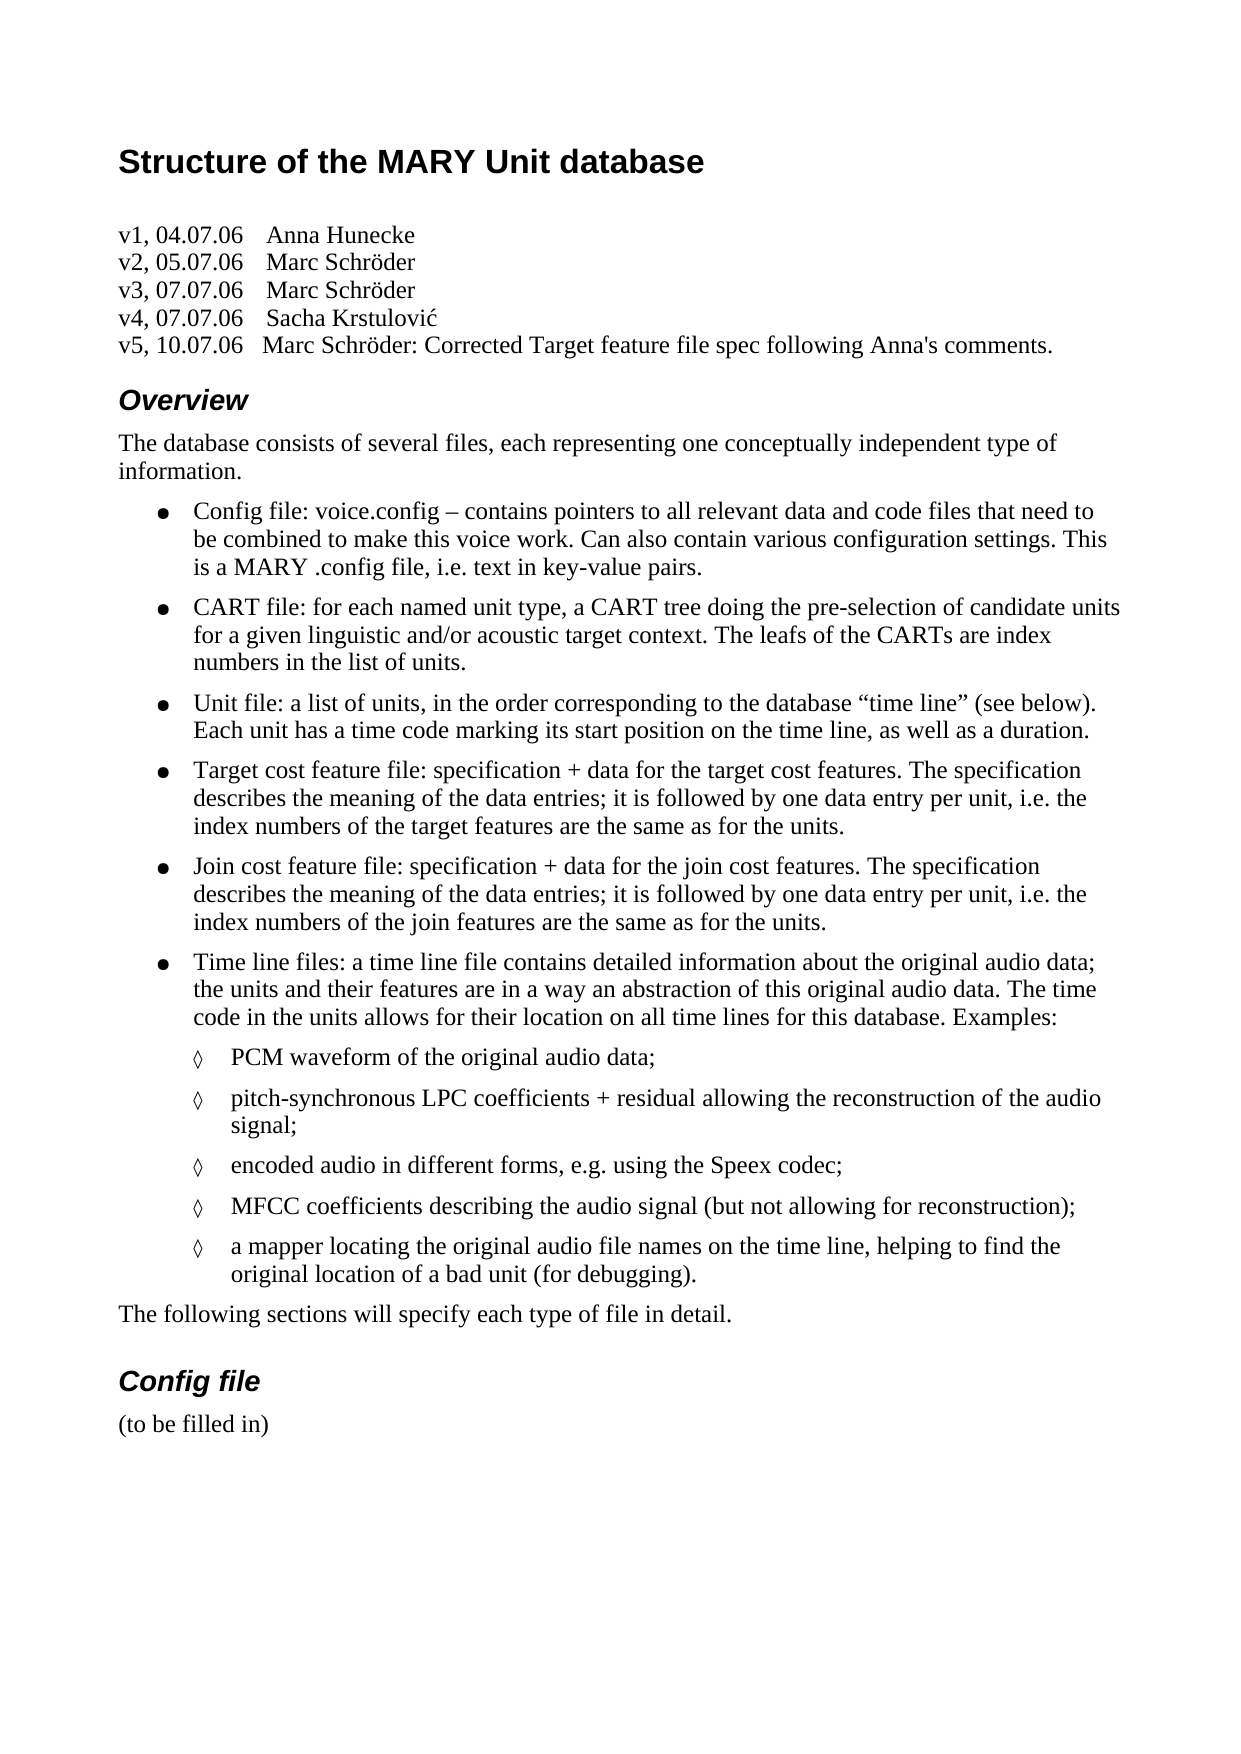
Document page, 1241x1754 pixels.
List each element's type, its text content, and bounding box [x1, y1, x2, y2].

list Config file: voice.config – contains pointers to all relevant data and code files that need to be combined to make this voice work. Can also contain various configuration settings. This is a MARY .config file, i.e. text in key-value pairs. [156, 497, 1122, 581]
text The following sections will specify each type of file in detail. [118, 1300, 1122, 1328]
text v2, 05.07.06 Marc Schröder [118, 248, 1122, 276]
list Join cost feature file: specification + data for the join cost features. The specification describes the meaning of the data entries; it is followed by one data entry per unit, i.e. the index numbers of the join features are the same as for the units. [156, 852, 1122, 935]
list Unit file: a list of units, in the order corresponding to the database “time line” (see below). Each unit has a time code marking its start position on the time line, as well as a duration. [156, 689, 1122, 744]
list Time line files: a time line file contains detailed information about the original audio data; the units and their features are in a way an abstraction of this original audio data. The time code in the units allows for their location on all time lines for this database. Examples: [156, 948, 1122, 1031]
subtitle Overview [118, 384, 1122, 417]
text v5, 10.07.06 Marc Schröder: Corrected Target feature file spec following Anna's comments. [118, 332, 1122, 359]
subtitle Config file [118, 1365, 1122, 1398]
text v3, 07.07.06 Marc Schröder [118, 276, 1122, 304]
subtitle Structure of the MARY Unit database [118, 143, 1122, 181]
list MFCC coefficients describing the audio signal (but not allowing for reconstruction); [193, 1192, 1122, 1219]
list a mapper locating the original audio file names on the time line, helping to find the original location of a bad unit (for debugging). [193, 1232, 1122, 1287]
list pitch-synchronous LPC coefficients + residual allowing the reconstruction of the audio signal; [193, 1084, 1122, 1139]
list PCM waveform of the original audio data; [193, 1043, 1122, 1071]
text v4, 07.07.06 Sacha Krstulović [118, 304, 1122, 332]
list Target cost feature file: specification + data for the target cost features. The specification describes the meaning of the data entries; it is followed by one data entry per unit, i.e. the index numbers of the target features are the same as for the units. [156, 757, 1122, 840]
list CART file: for each named unit type, a CART tree doing the pre-selection of candidate units for a given linguistic and/or acoustic target context. The leafs of the CARTs are index numbers in the list of units. [156, 593, 1122, 676]
text (to be filled in) [118, 1410, 1122, 1438]
text The database consists of several files, each representing one conceptually independent type of information. [118, 429, 1122, 485]
text v1, 04.07.06 Anna Hunecke [118, 221, 1122, 248]
list encoded audio in different forms, e.g. using the Speex codec; [193, 1152, 1122, 1179]
